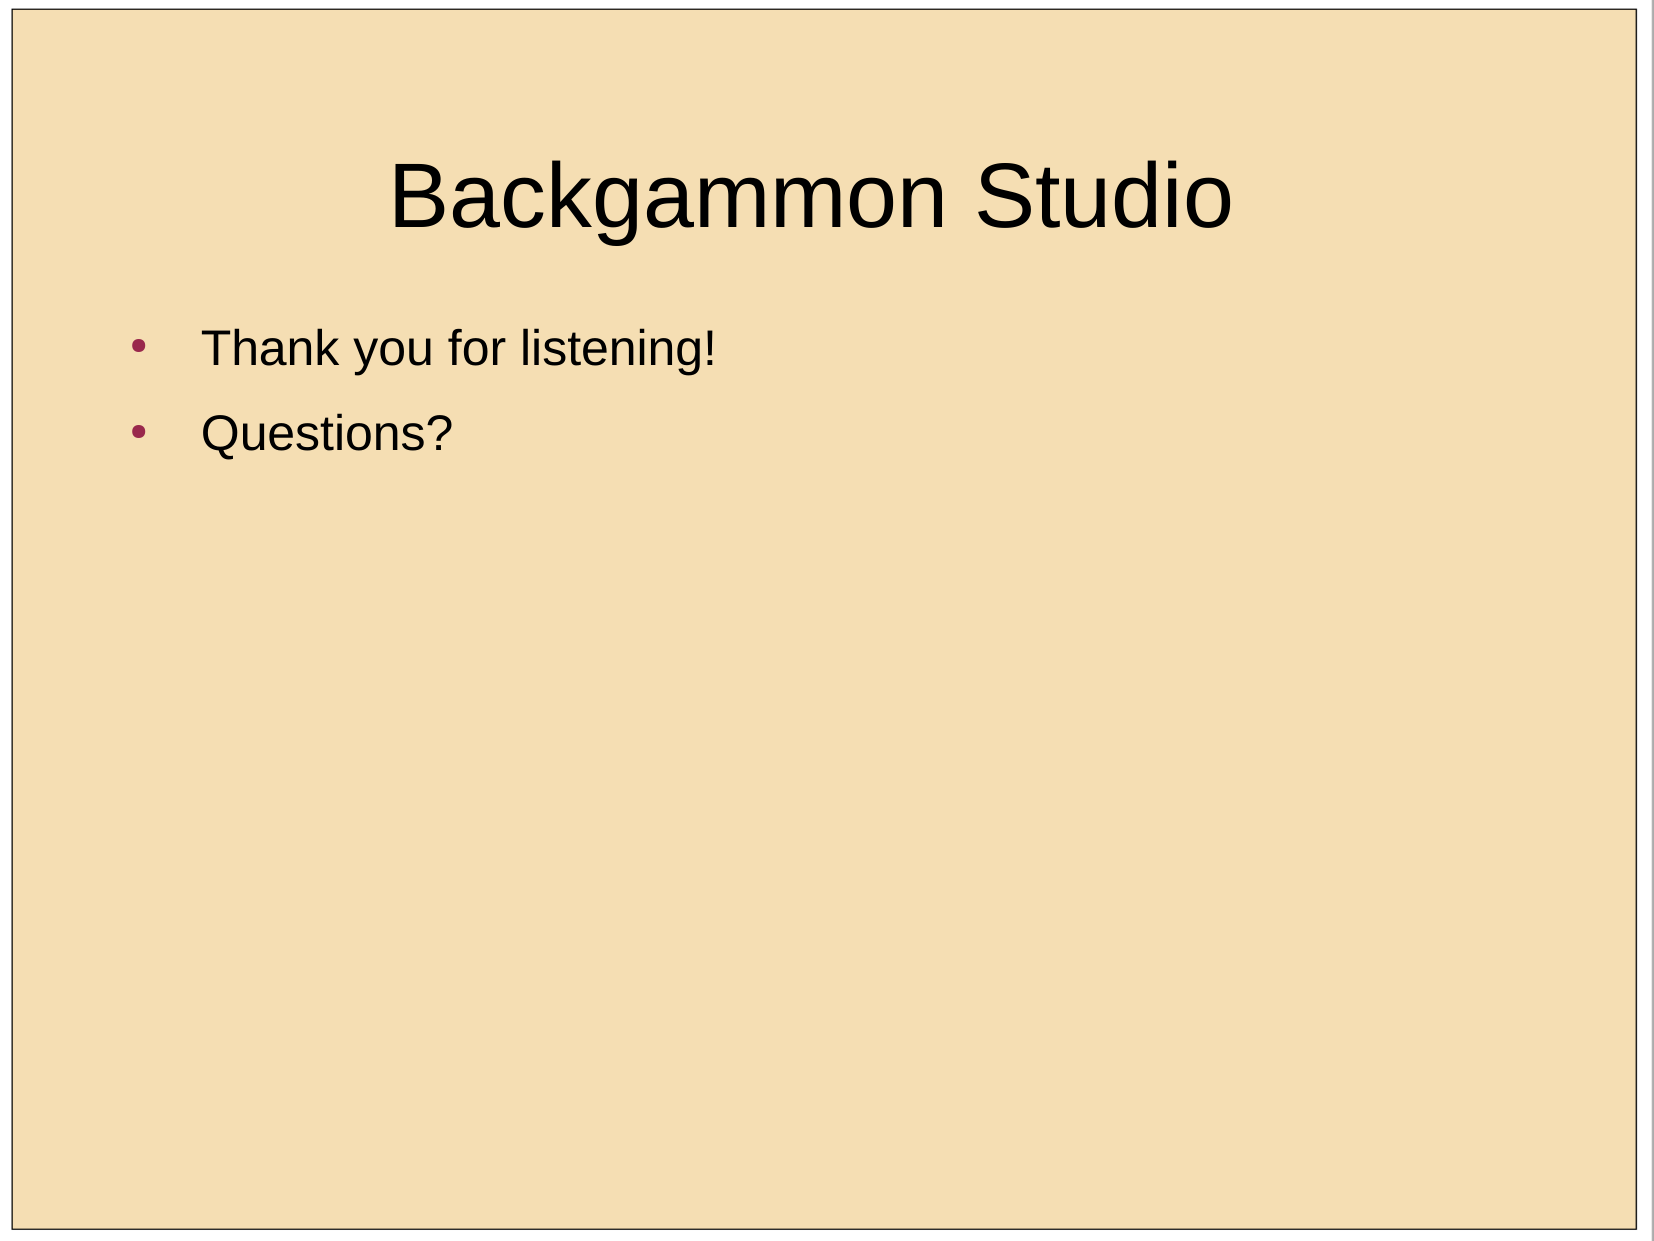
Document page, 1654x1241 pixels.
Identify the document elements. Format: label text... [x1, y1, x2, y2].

title Backgammon Studio [118, 112, 1506, 281]
picture [0, 0, 1654, 1241]
list Thank you for listening! Questions? [118, 319, 1571, 945]
